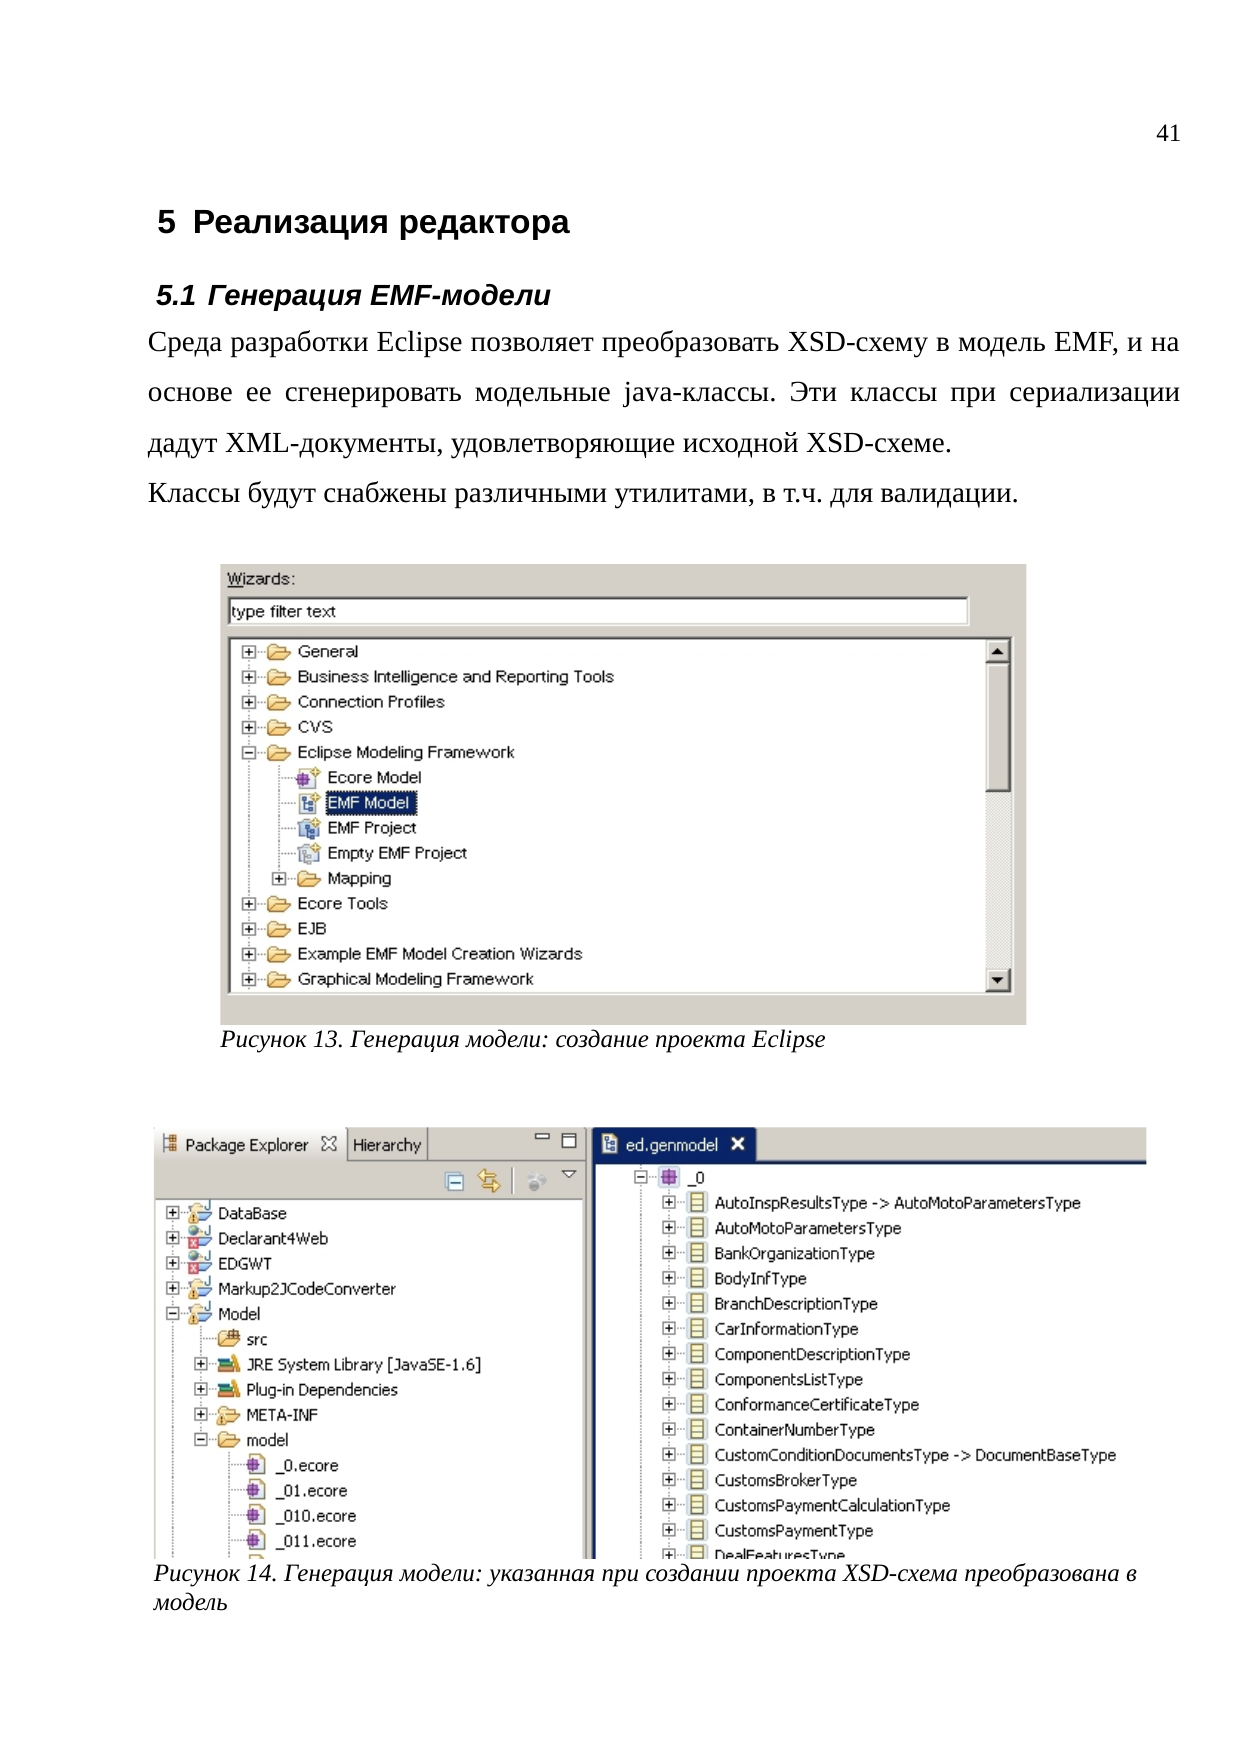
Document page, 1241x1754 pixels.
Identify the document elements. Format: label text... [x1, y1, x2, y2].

picture [153, 1126, 1147, 1559]
list Рисунок 13. Генерация модели: создание проекта Eclipse [220, 1025, 1026, 1053]
subtitle Реализация редактора [148, 202, 1181, 241]
picture [220, 564, 1027, 1025]
list Среда разработки Eclipse позволяет преобразовать XSD-схему в модель EMF, и на основе ее сгенерировать модельные java-классы. Эти классы при сериализации дадут XML-документы, удовлетворяющие исходной XSD-схеме. [110, 324, 1181, 458]
list Рисунок 14. Генерация модели: указанная при создании проекта XSD-схема преобразована в модель [154, 1559, 1146, 1616]
subtitle Генерация EMF-модели [148, 278, 1181, 312]
list Классы будут снабжены различными утилитами, в т.ч. для валидации. [110, 475, 1181, 509]
